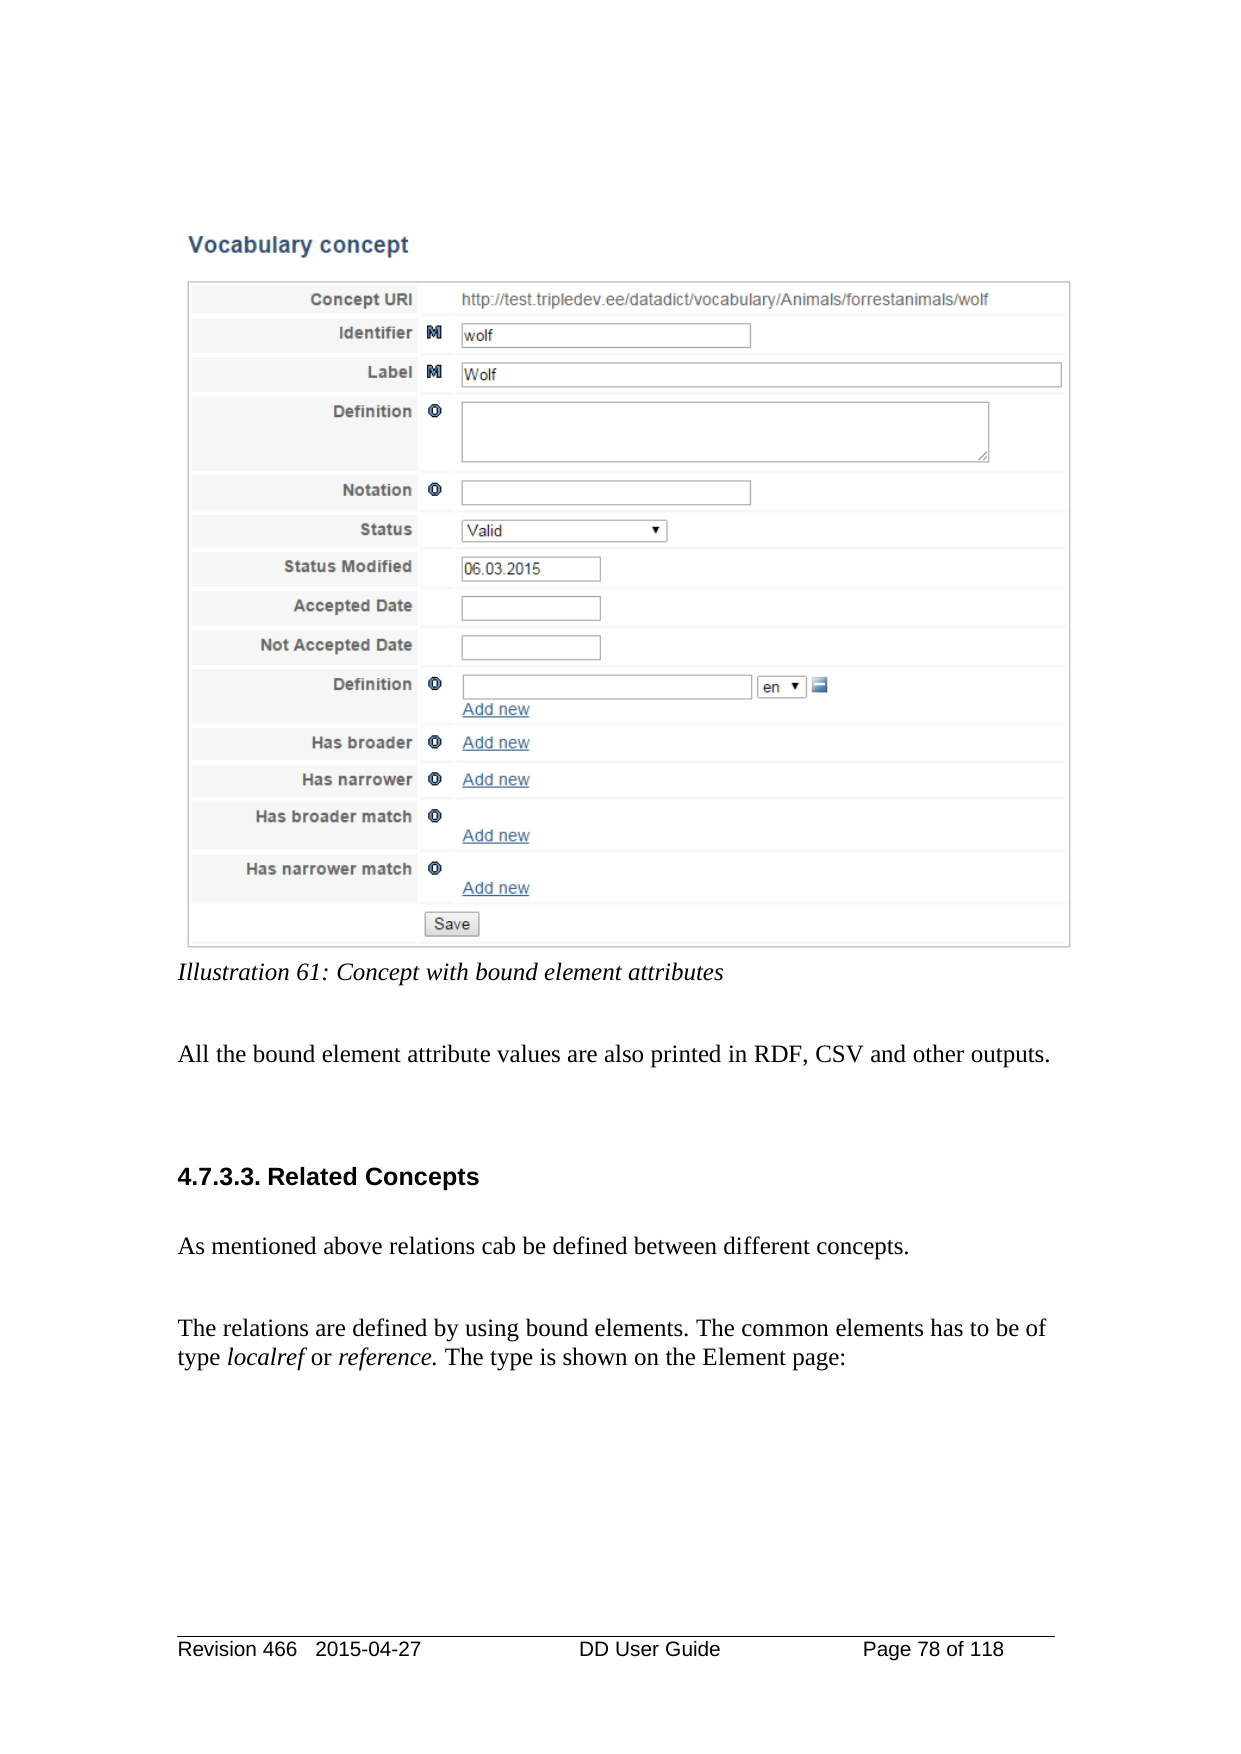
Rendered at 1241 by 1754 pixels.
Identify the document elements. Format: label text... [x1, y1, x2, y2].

text As mentioned above relations cab be defined between different concepts. [177, 1231, 1092, 1260]
subtitle Related Concepts [177, 1161, 1092, 1190]
text The relations are defined by using bound elements. The common elements has to be of type localref or reference. The type is shown on the Element page: [177, 1313, 1092, 1371]
picture [177, 210, 1093, 957]
text All the bound element attribute values are also printed in RDF, CSV and other outputs. [177, 1039, 1092, 1068]
text Illustration 61: Concept with bound element attributes [177, 957, 1092, 986]
